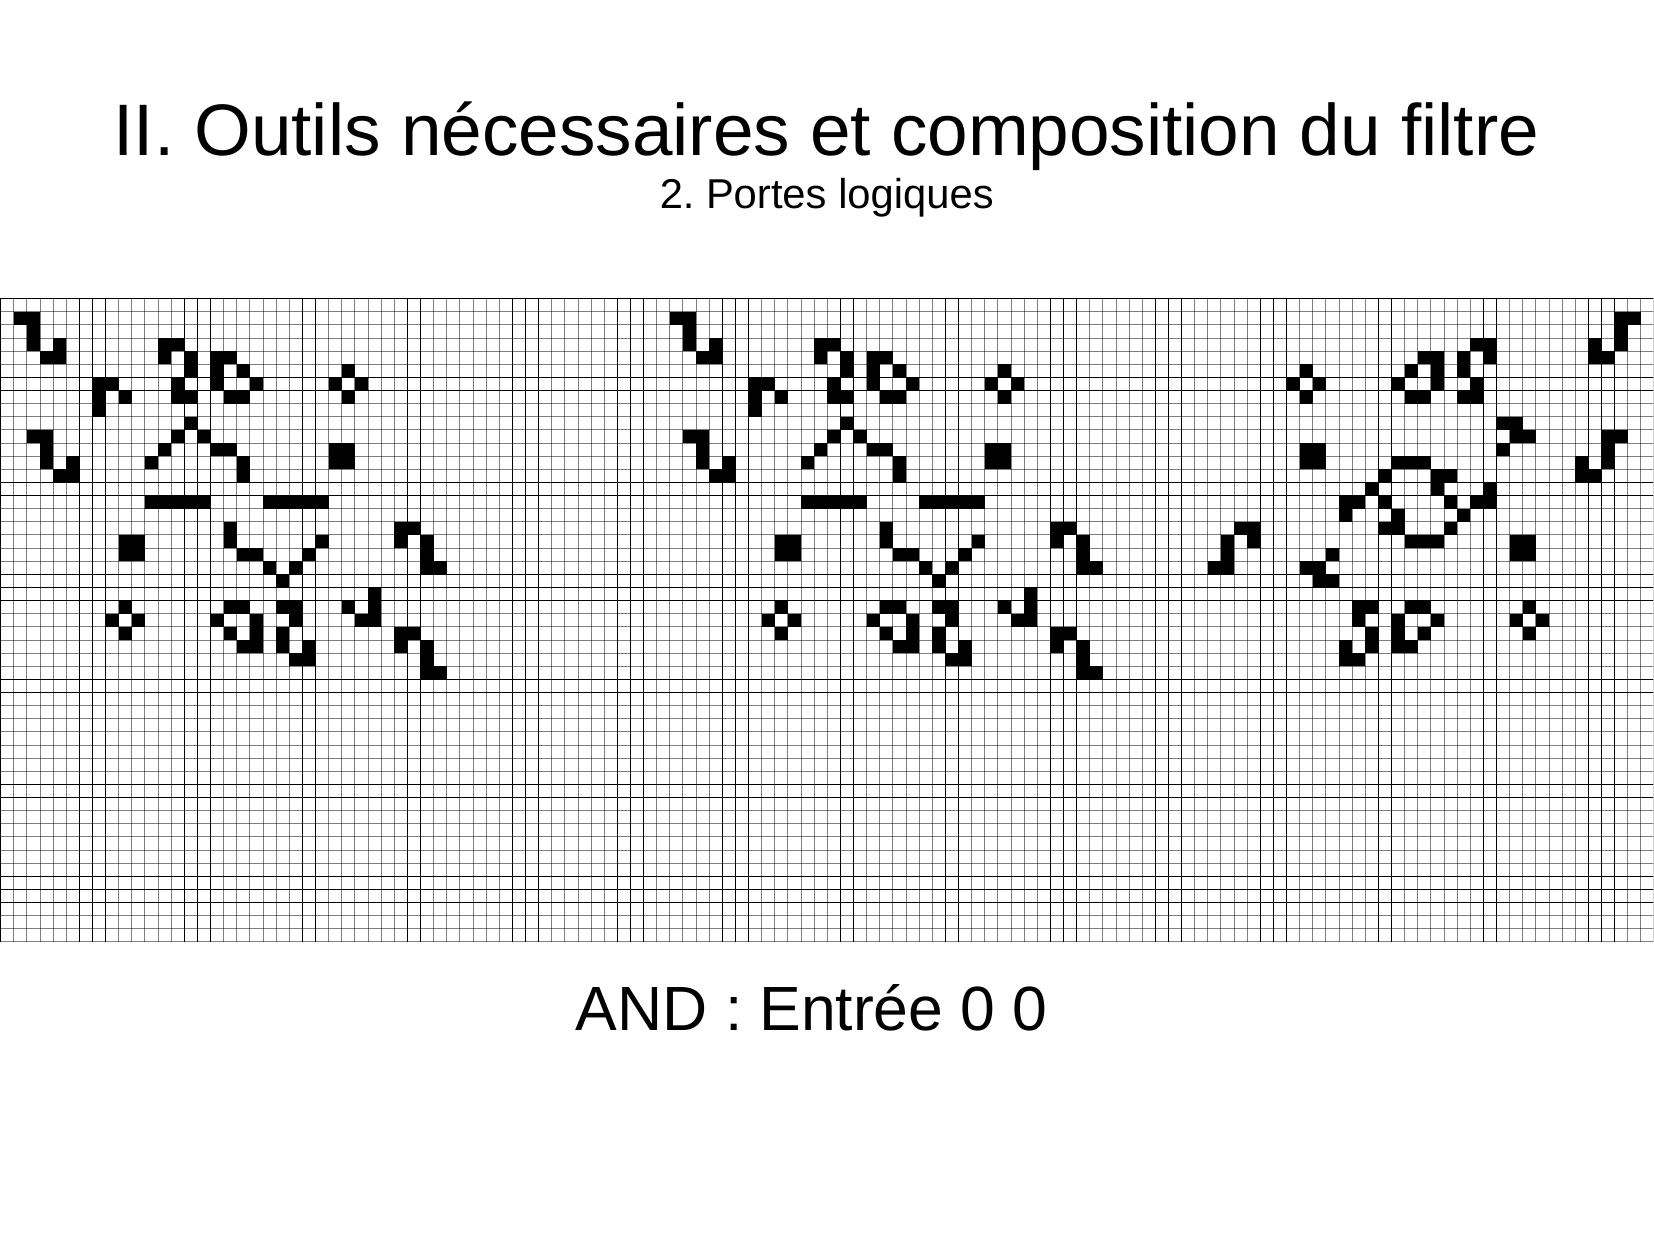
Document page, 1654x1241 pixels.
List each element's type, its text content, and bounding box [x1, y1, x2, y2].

title II. Outils nécessaires et composition du filtre 2. Portes logiques [82, 49, 1571, 257]
text_box AND : Entrée 0 0 [561, 966, 1063, 1052]
picture [0, 298, 1654, 942]
